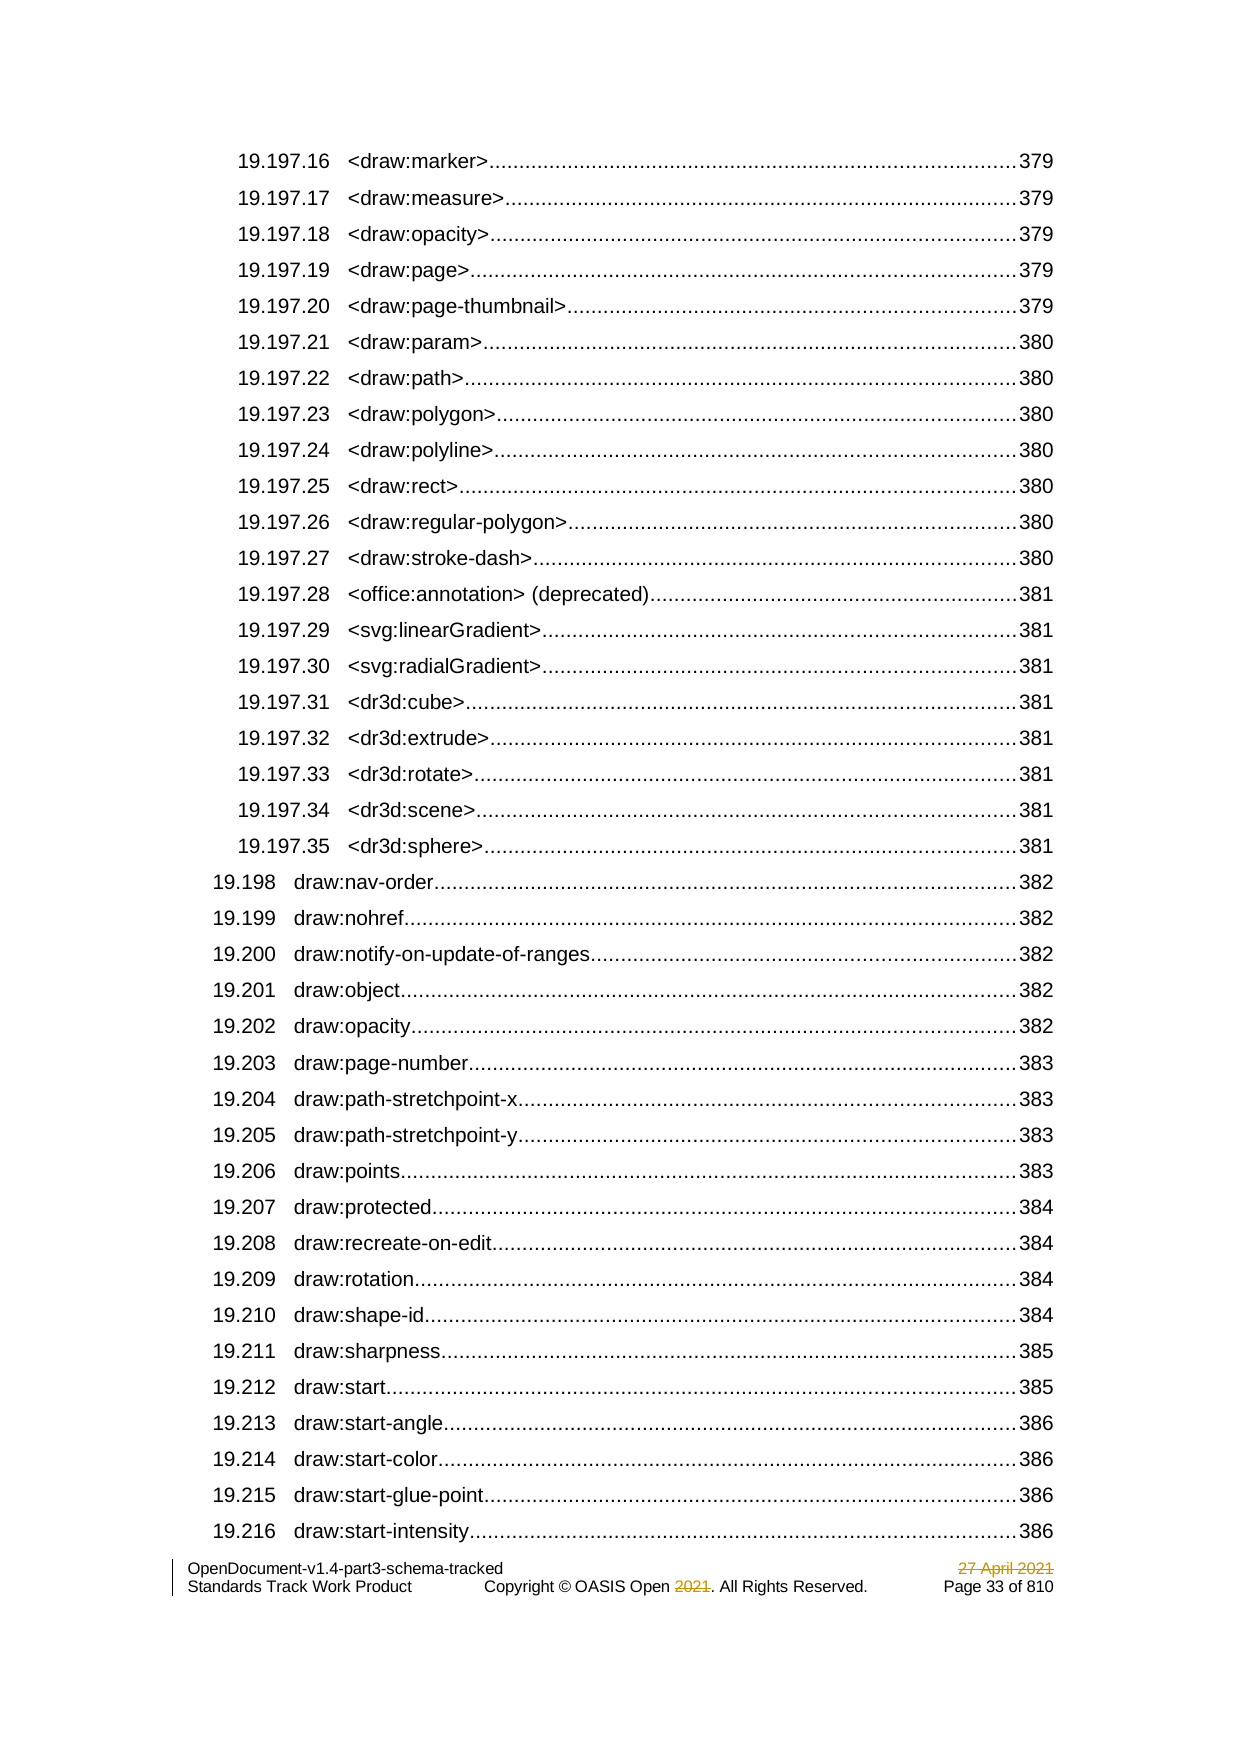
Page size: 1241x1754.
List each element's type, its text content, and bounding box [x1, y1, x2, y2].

text 19.197.27 <draw:stroke-dash> 380 [237, 546, 1053, 570]
text 19.197.21 <draw:param> 380 [237, 330, 1053, 354]
text 19.197.20 <draw:page-thumbnail> 379 [237, 294, 1053, 318]
text 19.214 draw:start-color 386 [212, 1447, 1053, 1471]
text 19.197.33 <dr3d:rotate> 381 [237, 763, 1053, 786]
text 19.197.17 <draw:measure> 379 [237, 186, 1053, 209]
text 19.204 draw:path-stretchpoint-x 383 [212, 1087, 1053, 1111]
text 19.197.35 <dr3d:sphere> 381 [237, 835, 1053, 858]
text 19.197.24 <draw:polyline> 380 [237, 438, 1053, 462]
text 19.197.28 <office:annotation> (deprecated) 381 [237, 582, 1053, 606]
text 19.197.30 <svg:radialGradient> 381 [237, 654, 1053, 678]
text 19.199 draw:nohref 382 [212, 907, 1053, 930]
text 19.206 draw:points 383 [212, 1159, 1053, 1183]
text 19.197.22 <draw:path> 380 [237, 366, 1053, 390]
text 19.215 draw:start-glue-point 386 [212, 1483, 1053, 1507]
text 19.201 draw:object 382 [212, 979, 1053, 1002]
text 19.212 draw:start 385 [212, 1375, 1053, 1399]
text 19.197.23 <draw:polygon> 380 [237, 402, 1053, 426]
text 19.216 draw:start-intensity 386 [212, 1519, 1053, 1543]
text 19.198 draw:nav-order 382 [212, 871, 1053, 894]
text 19.202 draw:opacity 382 [212, 1015, 1053, 1038]
text 19.197.32 <dr3d:extrude> 381 [237, 727, 1053, 750]
text 19.197.19 <draw:page> 379 [237, 258, 1053, 282]
text 19.203 draw:page-number 383 [212, 1051, 1053, 1074]
text 19.208 draw:recreate-on-edit 384 [212, 1231, 1053, 1255]
text 19.211 draw:sharpness 385 [212, 1339, 1053, 1363]
text 19.213 draw:start-angle 386 [212, 1411, 1053, 1435]
text 19.197.34 <dr3d:scene> 381 [237, 799, 1053, 822]
text 19.200 draw:notify-on-update-of-ranges 382 [212, 943, 1053, 966]
text 19.197.16 <draw:marker> 379 [237, 150, 1053, 173]
text 19.197.25 <draw:rect> 380 [237, 474, 1053, 498]
text 19.210 draw:shape-id 384 [212, 1303, 1053, 1327]
text 19.197.31 <dr3d:cube> 381 [237, 691, 1053, 714]
text 19.209 draw:rotation 384 [212, 1267, 1053, 1291]
text 19.197.29 <svg:linearGradient> 381 [237, 618, 1053, 642]
text 19.197.26 <draw:regular-polygon> 380 [237, 510, 1053, 534]
text 19.197.18 <draw:opacity> 379 [237, 222, 1053, 246]
text 19.207 draw:protected 384 [212, 1195, 1053, 1219]
text 19.205 draw:path-stretchpoint-y 383 [212, 1123, 1053, 1147]
